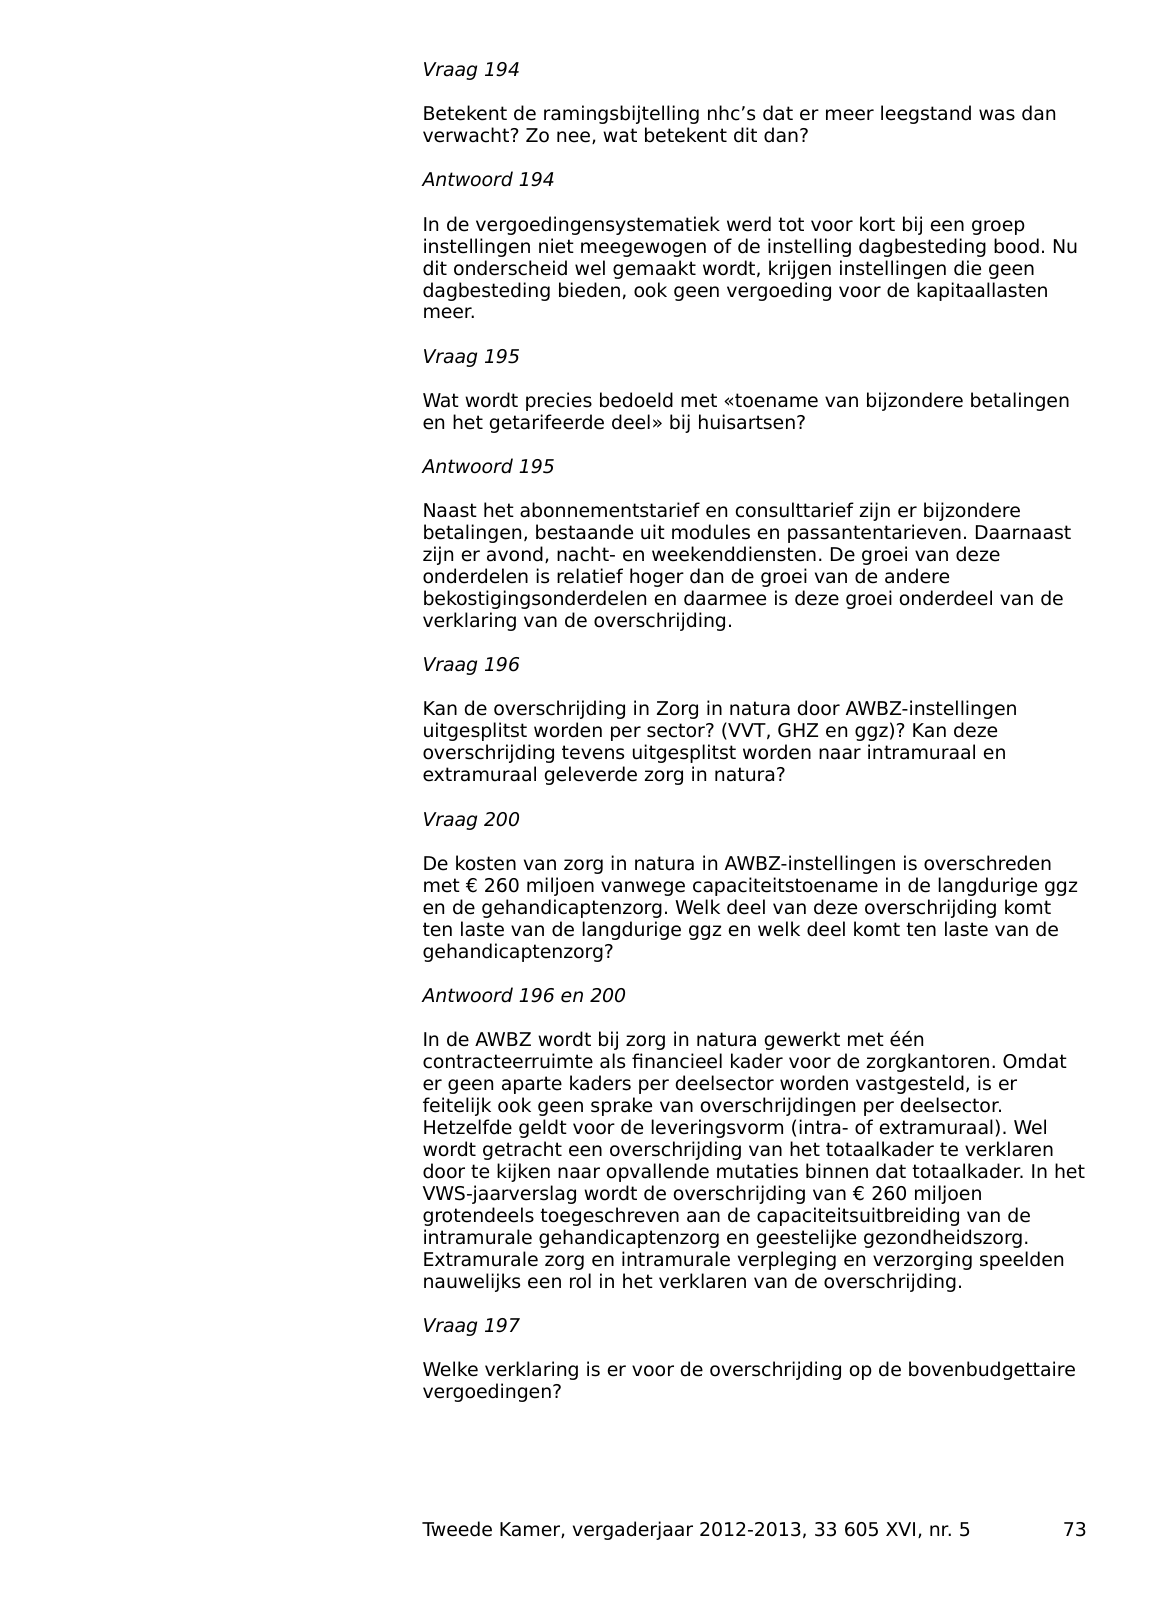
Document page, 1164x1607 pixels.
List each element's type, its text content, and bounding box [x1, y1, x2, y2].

subtitle Vraag 194 [422, 59, 1087, 81]
text In de vergoedingensystematiek werd tot voor kort bij een groep instellingen niet meegewogen of de instelling dagbesteding bood. Nu dit onderscheid wel gemaakt wordt, krijgen instellingen die geen dagbesteding bieden, ook geen vergoeding voor de kapitaallasten meer. [422, 213, 1087, 323]
text In de AWBZ wordt bij zorg in natura gewerkt met één contracteerruimte als financieel kader voor de zorgkantoren. Omdat er geen aparte kaders per deelsector worden vastgesteld, is er feitelijk ook geen sprake van overschrijdingen per deelsector. Hetzelfde geldt voor de leveringsvorm (intra- of extramuraal). Wel wordt getracht een overschrijding van het totaalkader te verklaren door te kijken naar opvallende mutaties binnen dat totaalkader. In het VWS-jaarverslag wordt de overschrijding van € 260 miljoen grotendeels toegeschreven aan de capaciteitsuitbreiding van de intramurale gehandicaptenzorg en geestelijke gezondheidszorg. Extramurale zorg en intramurale verpleging en verzorging speelden nauwelijks een rol in het verklaren van de overschrijding. [422, 1029, 1087, 1293]
subtitle Vraag 196 [422, 654, 1087, 676]
text Welke verklaring is er voor de overschrijding op de bovenbudgettaire vergoedingen? [422, 1359, 1087, 1403]
text De kosten van zorg in natura in AWBZ-instellingen is overschreden met € 260 miljoen vanwege capaciteitstoename in de langdurige ggz en de gehandicaptenzorg. Welk deel van deze overschrijding komt ten laste van de langdurige ggz en welk deel komt ten laste van de gehandicaptenzorg? [422, 853, 1087, 962]
text Wat wordt precies bedoeld met «toename van bijzondere betalingen en het getarifeerde deel» bij huisartsen? [422, 390, 1087, 434]
text Kan de overschrijding in Zorg in natura door AWBZ-instellingen uitgesplitst worden per sector? (VVT, GHZ en ggz)? Kan deze overschrijding tevens uitgesplitst worden naar intramuraal en extramuraal geleverde zorg in natura? [422, 698, 1087, 786]
subtitle Vraag 197 [422, 1315, 1087, 1337]
subtitle Antwoord 194 [422, 169, 1087, 191]
subtitle Vraag 200 [422, 808, 1087, 830]
subtitle Antwoord 196 en 200 [422, 985, 1087, 1007]
subtitle Antwoord 195 [422, 456, 1087, 478]
text Betekent de ramingsbijtelling nhc’s dat er meer leegstand was dan verwacht? Zo nee, wat betekent dit dan? [422, 103, 1087, 147]
subtitle Vraag 195 [422, 346, 1087, 368]
text Naast het abonnementstarief en consulttarief zijn er bijzondere betalingen, bestaande uit modules en passantentarieven. Daarnaast zijn er avond, nacht- en weekenddiensten. De groei van deze onderdelen is relatief hoger dan de groei van de andere bekostigingsonderdelen en daarmee is deze groei onderdeel van de verklaring van de overschrijding. [422, 500, 1087, 632]
